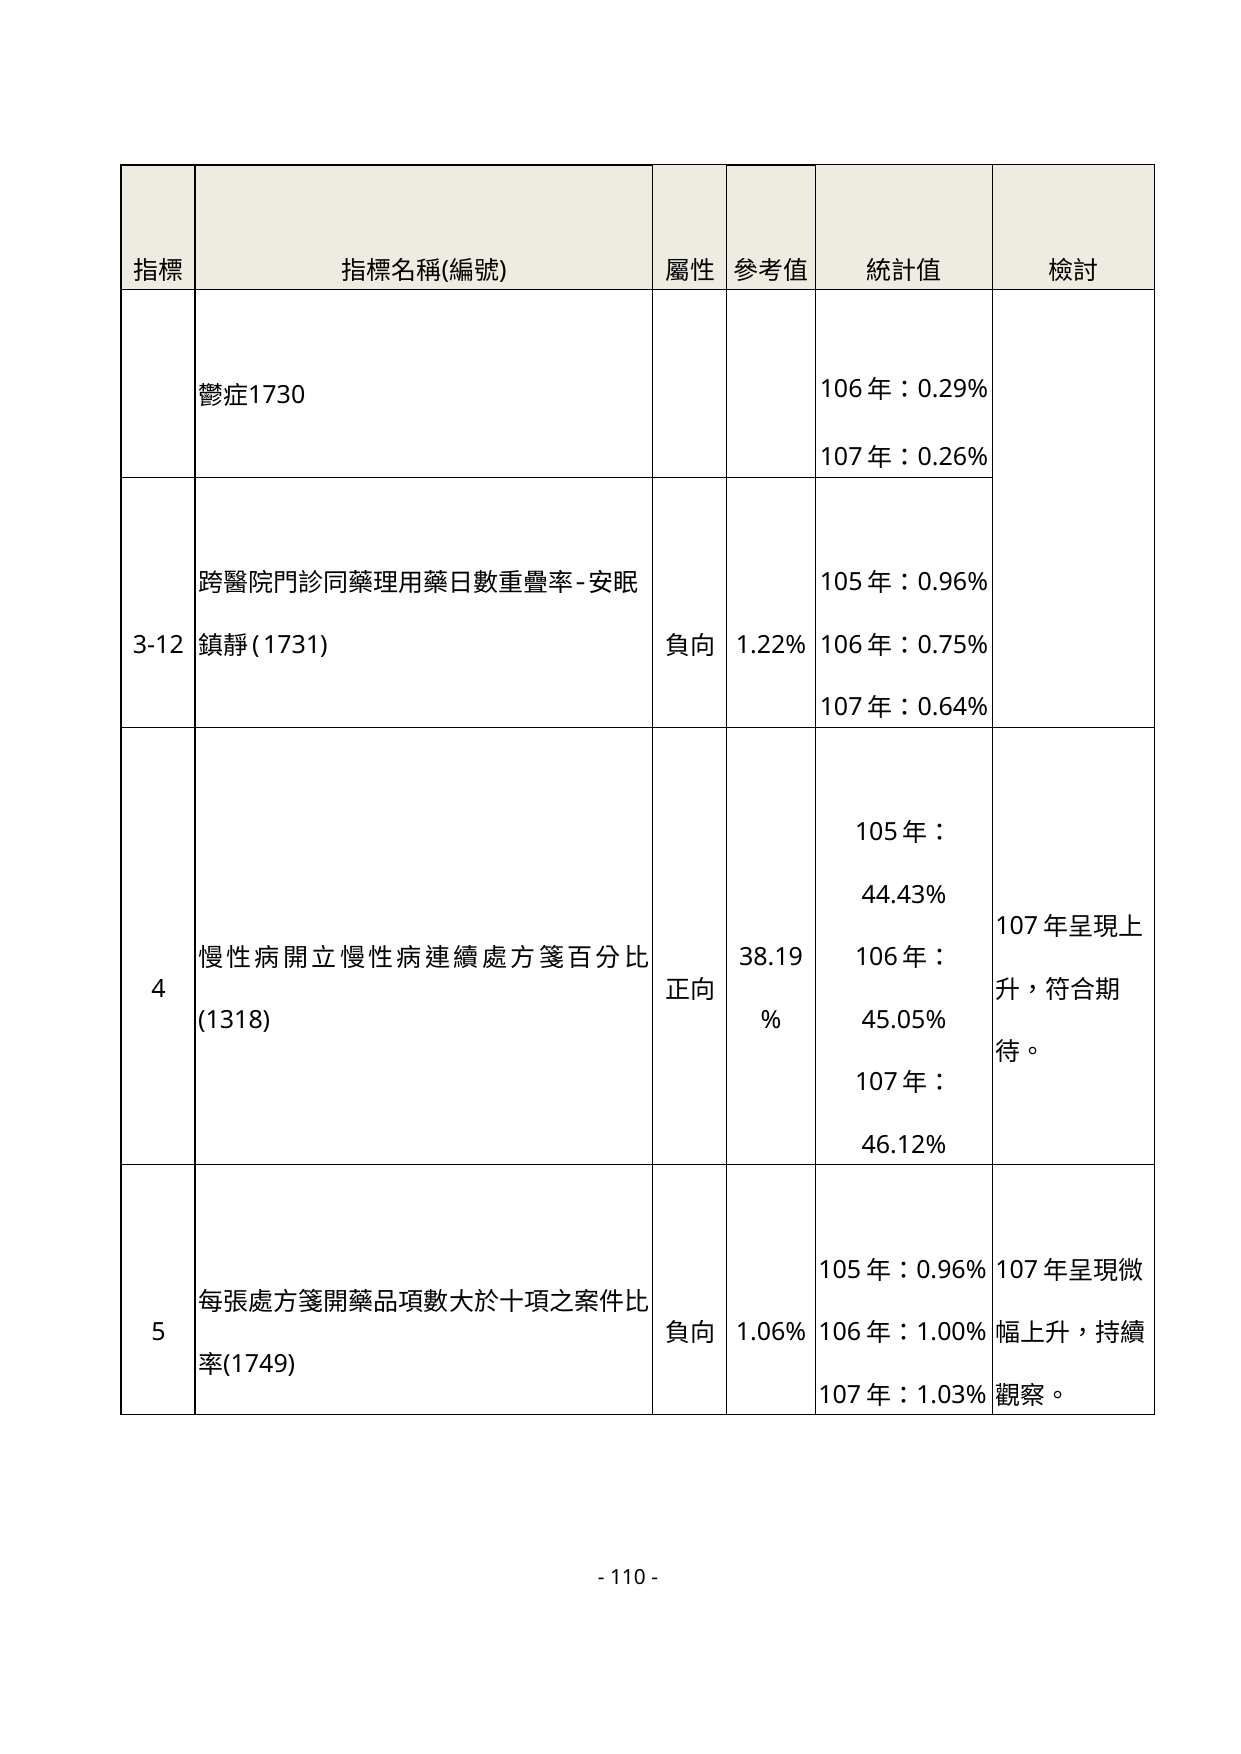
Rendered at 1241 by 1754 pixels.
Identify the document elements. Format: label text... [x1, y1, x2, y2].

table_header 屬性 [653, 165, 726, 289]
table_header 指標名稱(編號) [196, 166, 652, 289]
table_header 統計值 [816, 165, 992, 289]
table_header 參考值 [727, 166, 815, 289]
table_cell 跨醫院門診同藥理用藥日數重疊率-安眠鎮靜(1731) [196, 478, 652, 727]
table_cell 5 [122, 1165, 194, 1414]
table_cell [653, 290, 726, 477]
table_cell 負向 [653, 478, 726, 727]
table_cell 105年：0.96% 106年：1.00% 107年：1.03% [816, 1165, 992, 1414]
table_cell 3-12 [122, 478, 194, 727]
table_cell 38.19% [727, 728, 815, 1164]
table_cell 107年呈現上升，符合期待。 [993, 728, 1154, 1164]
table_header 檢討 [993, 165, 1154, 289]
table_cell 105年：44.43% 106年：45.05% 107年：46.12% [816, 728, 992, 1164]
table_cell 每張處方箋開藥品項數大於十項之案件比率(1749) [196, 1165, 652, 1414]
table_header 指標 [122, 166, 194, 289]
table_cell 正向 [653, 728, 726, 1164]
table_cell 鬱症1730 [196, 290, 652, 477]
table_cell 106年：0.29% 107年：0.26% [816, 290, 992, 477]
table_cell [993, 290, 1154, 727]
table_cell 1.22% [727, 478, 815, 727]
table_cell 1.06% [727, 1165, 815, 1414]
table_cell 慢性病開立慢性病連續處方箋百分比(1318) [196, 728, 652, 1164]
table_cell 4 [122, 728, 194, 1164]
table_cell [727, 290, 815, 477]
table_cell [122, 290, 194, 477]
table_cell 負向 [653, 1165, 726, 1414]
table_cell 107年呈現微幅上升，持續觀察。 [993, 1165, 1154, 1414]
table_cell 105年：0.96% 106年：0.75% 107年：0.64% [816, 478, 992, 727]
